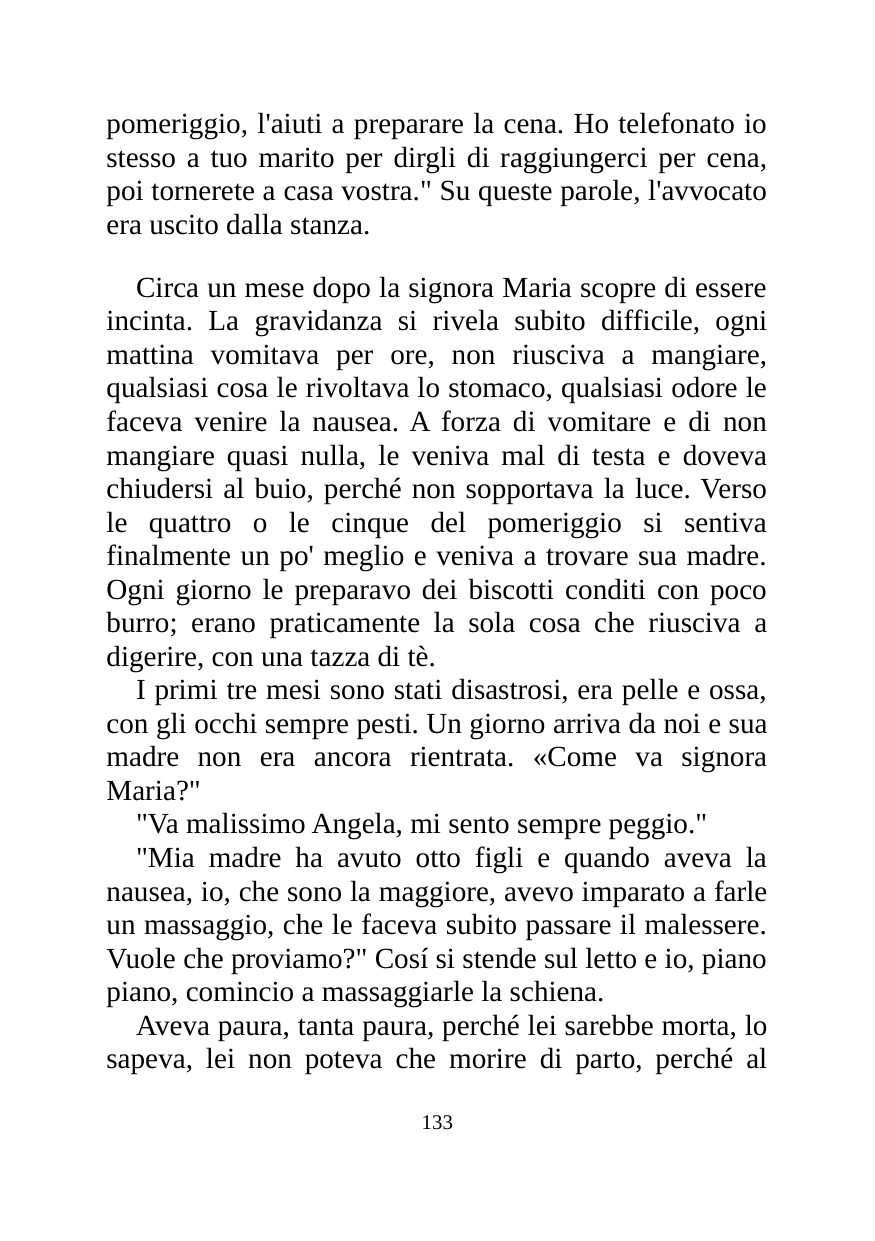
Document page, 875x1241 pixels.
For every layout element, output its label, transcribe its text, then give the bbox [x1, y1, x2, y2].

text pomeriggio, l'aiuti a preparare la cena. Ho telefonato io stesso a tuo marito per dirgli di raggiungerci per cena, poi tornerete a casa vostra." Su queste parole, l'avvocato era uscito dalla stanza. [106, 106, 768, 240]
text "Va malissimo Angela, mi sento sempre peggio." [106, 807, 768, 840]
text Aveva paura, tanta paura, perché lei sarebbe morta, lo sapeva, lei non poteva che morire di parto, perché al [106, 1008, 768, 1075]
text Circa un mese dopo la signora Maria scopre di essere incinta. La gravidanza si rivela subito difficile, ogni mattina vomitava per ore, non riusciva a mangiare, qualsiasi cosa le rivoltava lo stomaco, qualsiasi odore le faceva venire la nausea. A forza di vomitare e di non mangiare quasi nulla, le veniva mal di testa e doveva chiudersi al buio, perché non sopportava la luce. Verso le quattro o le cinque del pomeriggio si sentiva finalmente un po' meglio e veniva a trovare sua madre. Ogni giorno le preparavo dei biscotti conditi con poco burro; erano praticamente la sola cosa che riusciva a digerire, con una tazza di tè. [106, 270, 768, 672]
text "Mia madre ha avuto otto figli e quando aveva la nausea, io, che sono la maggiore, avevo imparato a farle un massaggio, che le faceva subito passare il malessere. Vuole che proviamo?" Cosí si stende sul letto e io, piano piano, comincio a massaggiarle la schiena. [106, 840, 768, 1008]
text I primi tre mesi sono stati disastrosi, era pelle e ossa, con gli occhi sempre pesti. Un giorno arriva da noi e sua madre non era ancora rientrata. «Come va signora Maria?" [106, 672, 768, 807]
